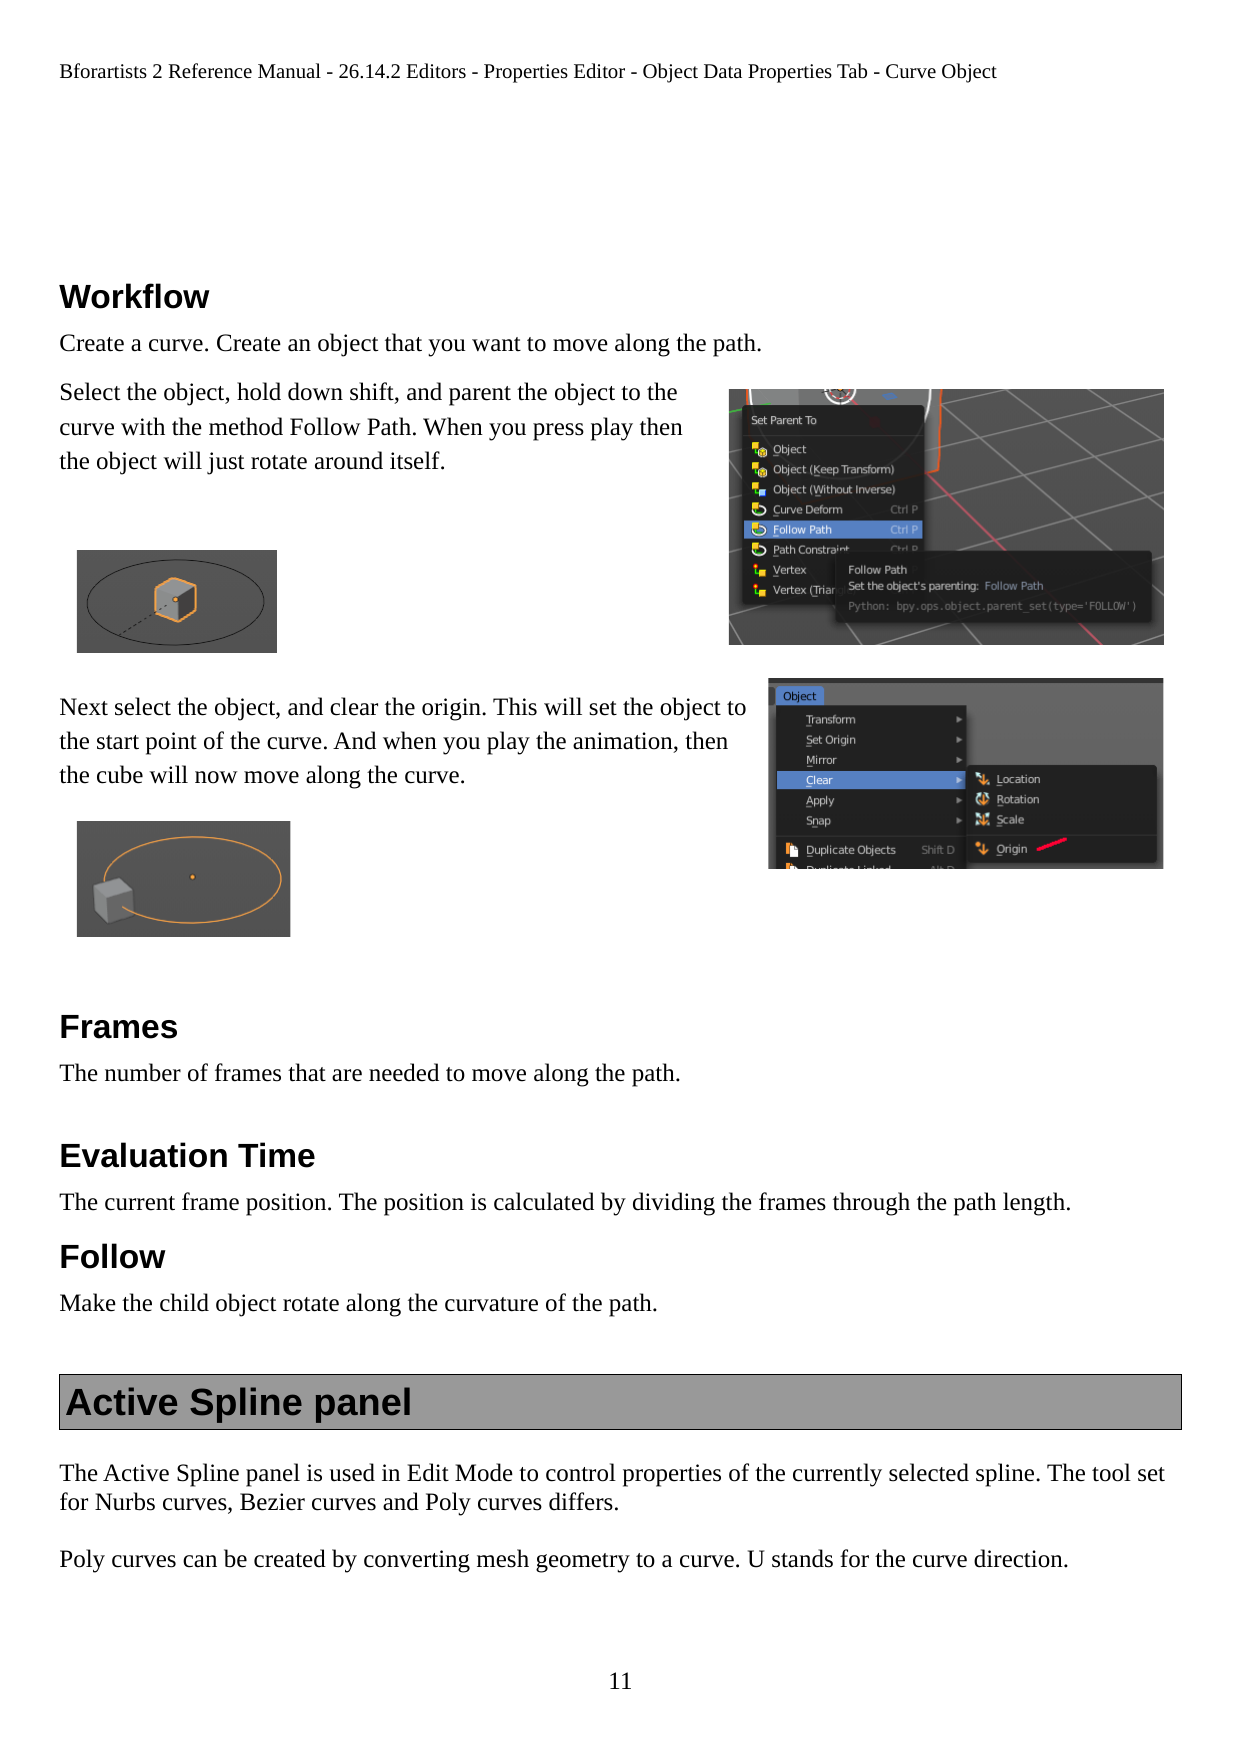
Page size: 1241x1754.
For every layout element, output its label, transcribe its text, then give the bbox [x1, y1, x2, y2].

text Create a curve. Create an object that you want to move along the path. [59, 328, 1181, 357]
subtitle Evaluation Time [59, 1136, 1181, 1174]
subtitle Follow [59, 1237, 1181, 1275]
picture [76, 821, 291, 937]
picture [76, 550, 277, 653]
picture [728, 389, 1164, 645]
text Make the child object rotate along the curvature of the path. [59, 1288, 1181, 1317]
text Next select the object, and clear the origin. This will set the object to the start point of the curve. And when you play the animation, then the cube will now move along the curve. [59, 692, 768, 789]
text Select the object, hold down shift, and parent the object to the curve with the method Follow Path. When you press play then the object will just rotate around itself. [59, 377, 1181, 475]
picture [768, 678, 1164, 869]
subtitle Frames [59, 1006, 1181, 1045]
text The number of frames that are needed to move along the path. [59, 1058, 1181, 1086]
text The current frame position. The position is calculated by dividing the frames through the path length. [59, 1187, 1181, 1216]
subtitle Workflow [59, 277, 1181, 316]
text Poly curves can be created by converting mesh geometry to a curve. U stands for the curve direction. [59, 1544, 1181, 1573]
table_header Active Spline panel [60, 1375, 1181, 1429]
text The Active Spline panel is used in Edit Mode to control properties of the currently selected spline. The tool set for Nurbs curves, Bezier curves and Poly curves differs. [59, 1458, 1181, 1516]
